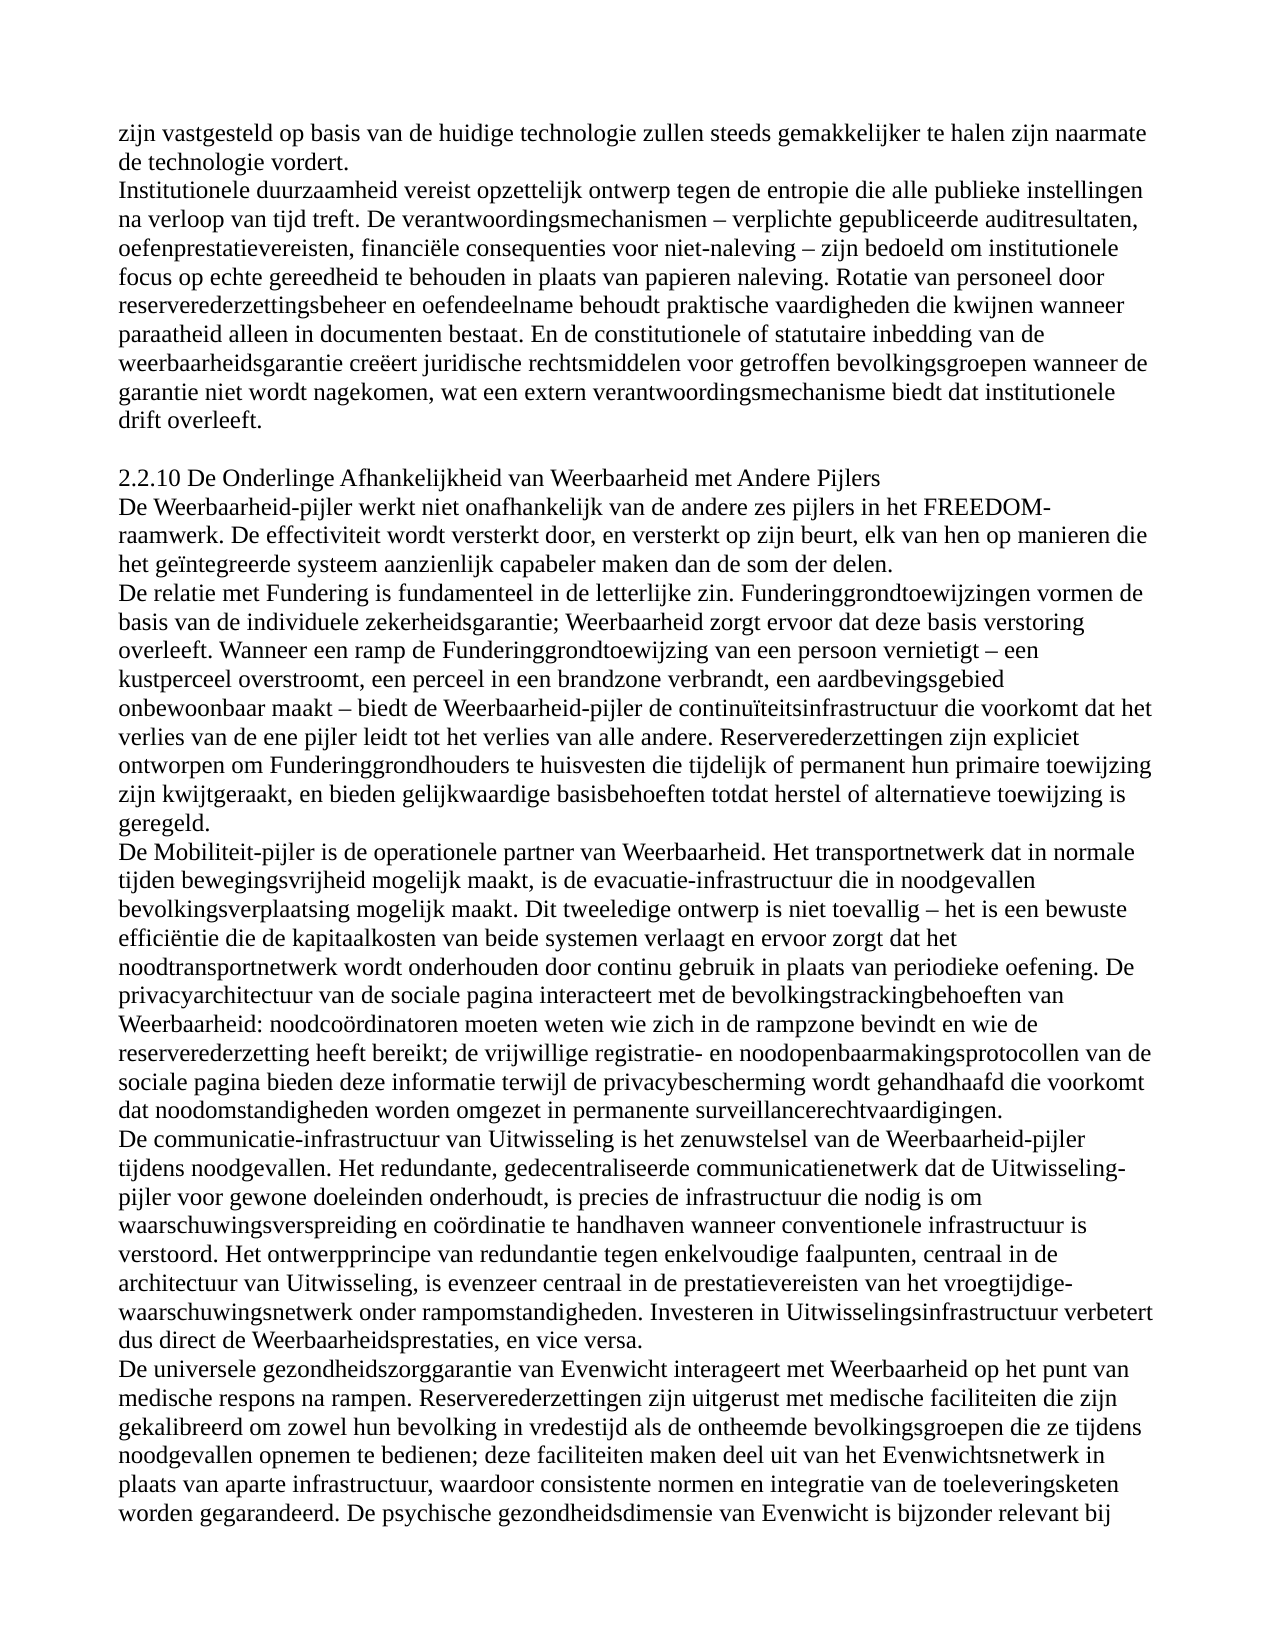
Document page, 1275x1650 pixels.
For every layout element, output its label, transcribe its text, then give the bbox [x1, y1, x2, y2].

text De universele gezondheidszorggarantie van Evenwicht interageert met Weerbaarheid op het punt van medische respons na rampen. Reserverederzettingen zijn uitgerust met medische faciliteiten die zijn gekalibreerd om zowel hun bevolking in vredestijd als de ontheemde bevolkingsgroepen die ze tijdens noodgevallen opnemen te bedienen; deze faciliteiten maken deel uit van het Evenwichtsnetwerk in plaats van aparte infrastructuur, waardoor consistente normen en integratie van de toeleveringsketen worden gegarandeerd. De psychische gezondheidsdimensie van Evenwicht is bijzonder relevant bij [118, 1354, 1157, 1527]
text De Weerbaarheid-pijler werkt niet onafhankelijk van de andere zes pijlers in het FREEDOM-raamwerk. De effectiviteit wordt versterkt door, en versterkt op zijn beurt, elk van hen op manieren die het geïntegreerde systeem aanzienlijk capabeler maken dan de som der delen. [118, 492, 1157, 578]
text De relatie met Fundering is fundamenteel in de letterlijke zin. Funderinggrondtoewijzingen vormen de basis van de individuele zekerheidsgarantie; Weerbaarheid zorgt ervoor dat deze basis verstoring overleeft. Wanneer een ramp de Funderinggrondtoewijzing van een persoon vernietigt – een kustperceel overstroomt, een perceel in een brandzone verbrandt, een aardbevingsgebied onbewoonbaar maakt – biedt de Weerbaarheid-pijler de continuïteitsinfrastructuur die voorkomt dat het verlies van de ene pijler leidt tot het verlies van alle andere. Reserverederzettingen zijn expliciet ontworpen om Funderinggrondhouders te huisvesten die tijdelijk of permanent hun primaire toewijzing zijn kwijtgeraakt, en bieden gelijkwaardige basisbehoeften totdat herstel of alternatieve toewijzing is geregeld. [118, 578, 1157, 837]
text De Mobiliteit-pijler is de operationele partner van Weerbaarheid. Het transportnetwerk dat in normale tijden bewegingsvrijheid mogelijk maakt, is de evacuatie-infrastructuur die in noodgevallen bevolkingsverplaatsing mogelijk maakt. Dit tweeledige ontwerp is niet toevallig – het is een bewuste efficiëntie die de kapitaalkosten van beide systemen verlaagt en ervoor zorgt dat het noodtransportnetwerk wordt onderhouden door continu gebruik in plaats van periodieke oefening. De privacyarchitectuur van de sociale pagina interacteert met de bevolkingstrackingbehoeften van Weerbaarheid: noodcoördinatoren moeten weten wie zich in de rampzone bevindt en wie de reserverederzetting heeft bereikt; de vrijwillige registratie- en noodopenbaarmakingsprotocollen van de sociale pagina bieden deze informatie terwijl de privacybescherming wordt gehandhaafd die voorkomt dat noodomstandigheden worden omgezet in permanente surveillancerechtvaardigingen. [118, 837, 1157, 1124]
text Institutionele duurzaamheid vereist opzettelijk ontwerp tegen de entropie die alle publieke instellingen na verloop van tijd treft. De verantwoordingsmechanismen – verplichte gepubliceerde auditresultaten, oefenprestatievereisten, financiële consequenties voor niet-naleving – zijn bedoeld om institutionele focus op echte gereedheid te behouden in plaats van papieren naleving. Rotatie van personeel door reserverederzettingsbeheer en oefendeelname behoudt praktische vaardigheden die kwijnen wanneer paraatheid alleen in documenten bestaat. En de constitutionele of statutaire inbedding van de weerbaarheidsgarantie creëert juridische rechtsmiddelen voor getroffen bevolkingsgroepen wanneer de garantie niet wordt nagekomen, wat een extern verantwoordingsmechanisme biedt dat institutionele drift overleeft. [118, 176, 1157, 434]
text zijn vastgesteld op basis van de huidige technologie zullen steeds gemakkelijker te halen zijn naarmate de technologie vordert. [118, 118, 1157, 176]
text De communicatie-infrastructuur van Uitwisseling is het zenuwstelsel van de Weerbaarheid-pijler tijdens noodgevallen. Het redundante, gedecentraliseerde communicatienetwerk dat de Uitwisseling-pijler voor gewone doeleinden onderhoudt, is precies de infrastructuur die nodig is om waarschuwingsverspreiding en coördinatie te handhaven wanneer conventionele infrastructuur is verstoord. Het ontwerpprincipe van redundantie tegen enkelvoudige faalpunten, centraal in de architectuur van Uitwisseling, is evenzeer centraal in de prestatievereisten van het vroegtijdige-waarschuwingsnetwerk onder rampomstandigheden. Investeren in Uitwisselingsinfrastructuur verbetert dus direct de Weerbaarheidsprestaties, en vice versa. [118, 1124, 1157, 1354]
text 2.2.10 De Onderlinge Afhankelijkheid van Weerbaarheid met Andere Pijlers [118, 463, 1157, 492]
